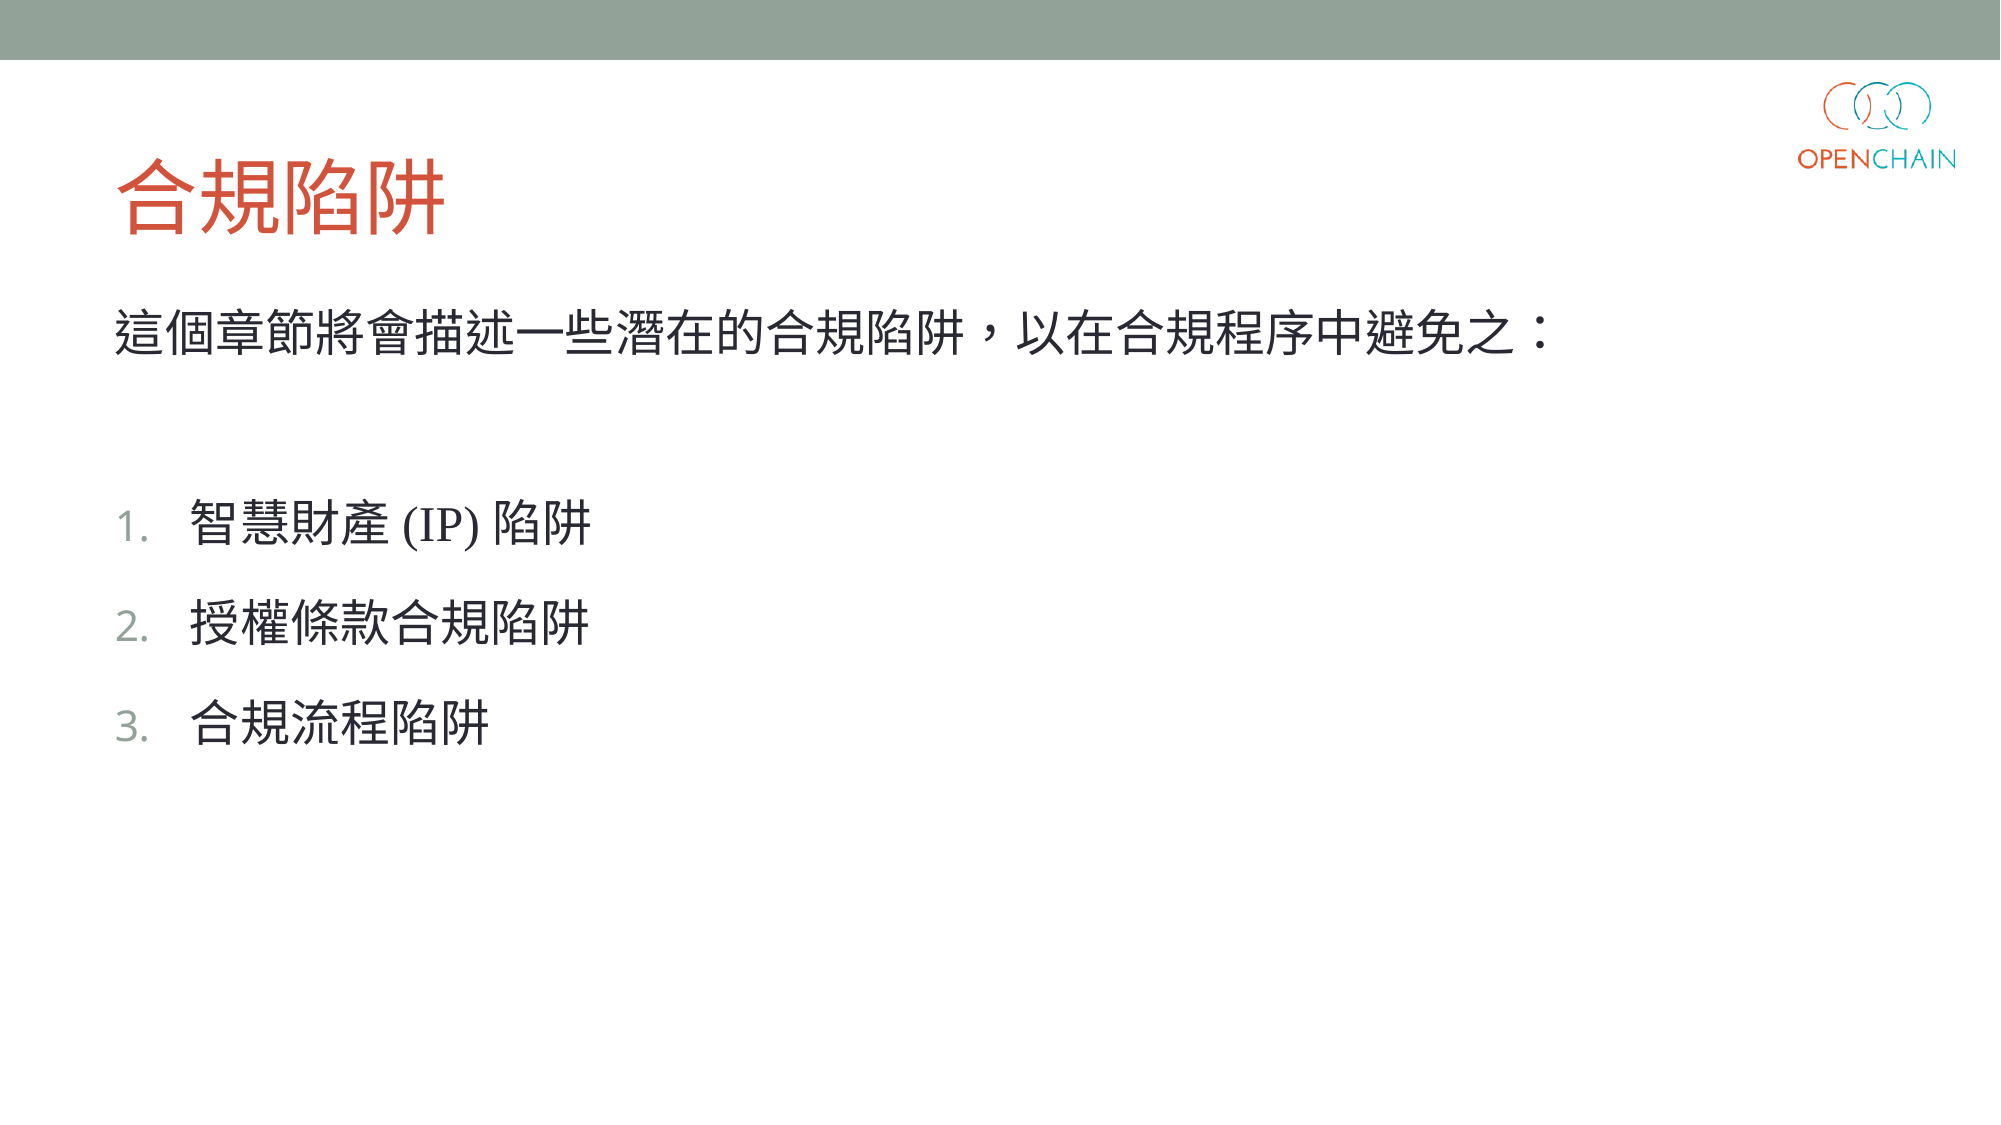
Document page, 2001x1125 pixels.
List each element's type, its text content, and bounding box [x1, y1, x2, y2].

list 這個章節將會描述一些潛在的合規陷阱，以在合規程序中避免之： 智慧財產(IP)陷阱 授權條款合規陷阱 合規流程陷阱 [99, 263, 1900, 1064]
title 合規陷阱 [99, 87, 1900, 251]
